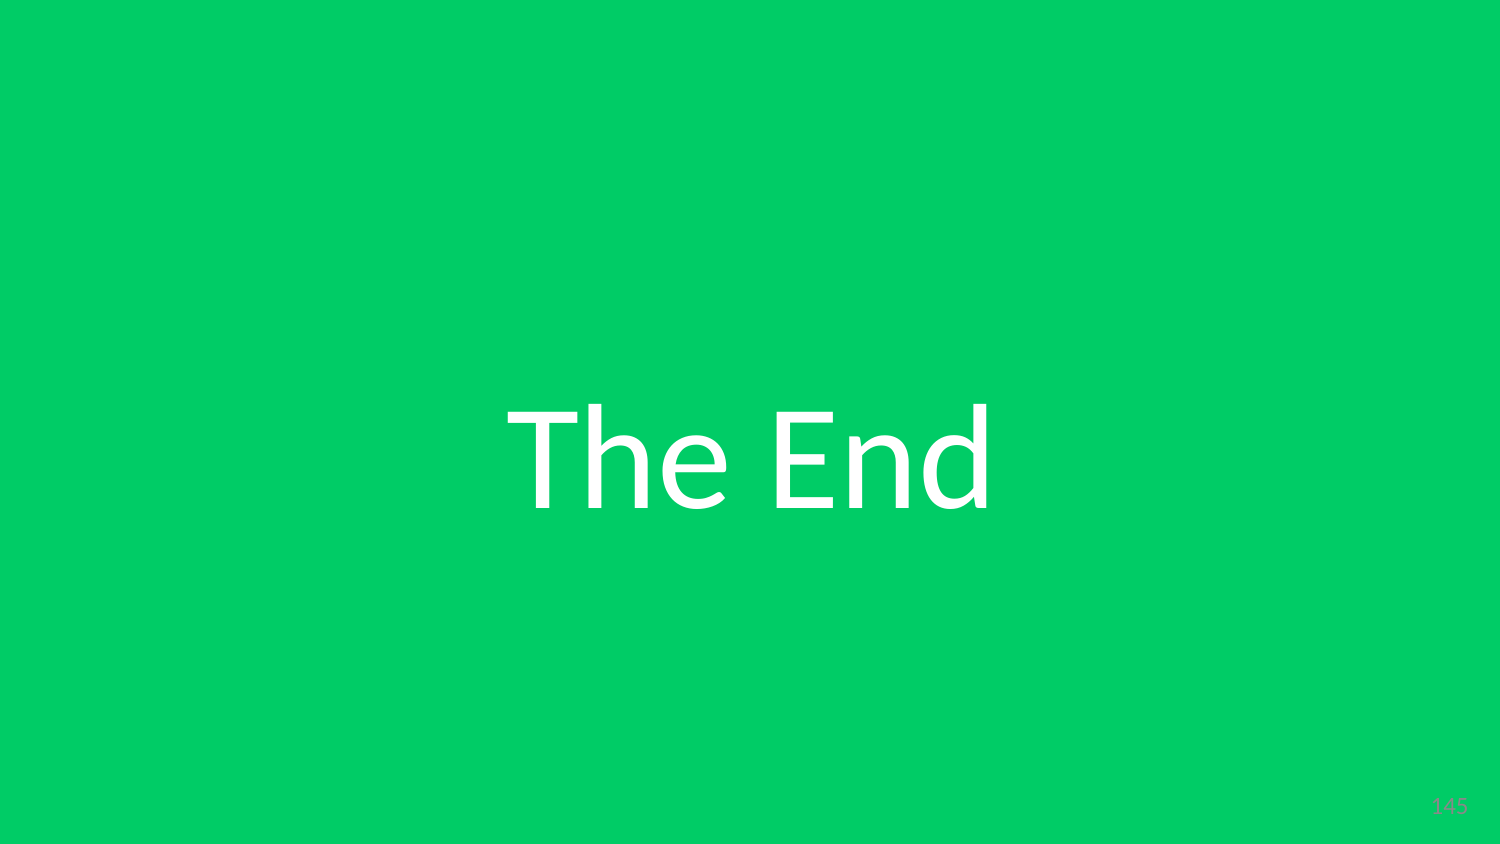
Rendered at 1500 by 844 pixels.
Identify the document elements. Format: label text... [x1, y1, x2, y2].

title The End [76, 351, 1427, 492]
text_box 145 [1415, 782, 1500, 828]
